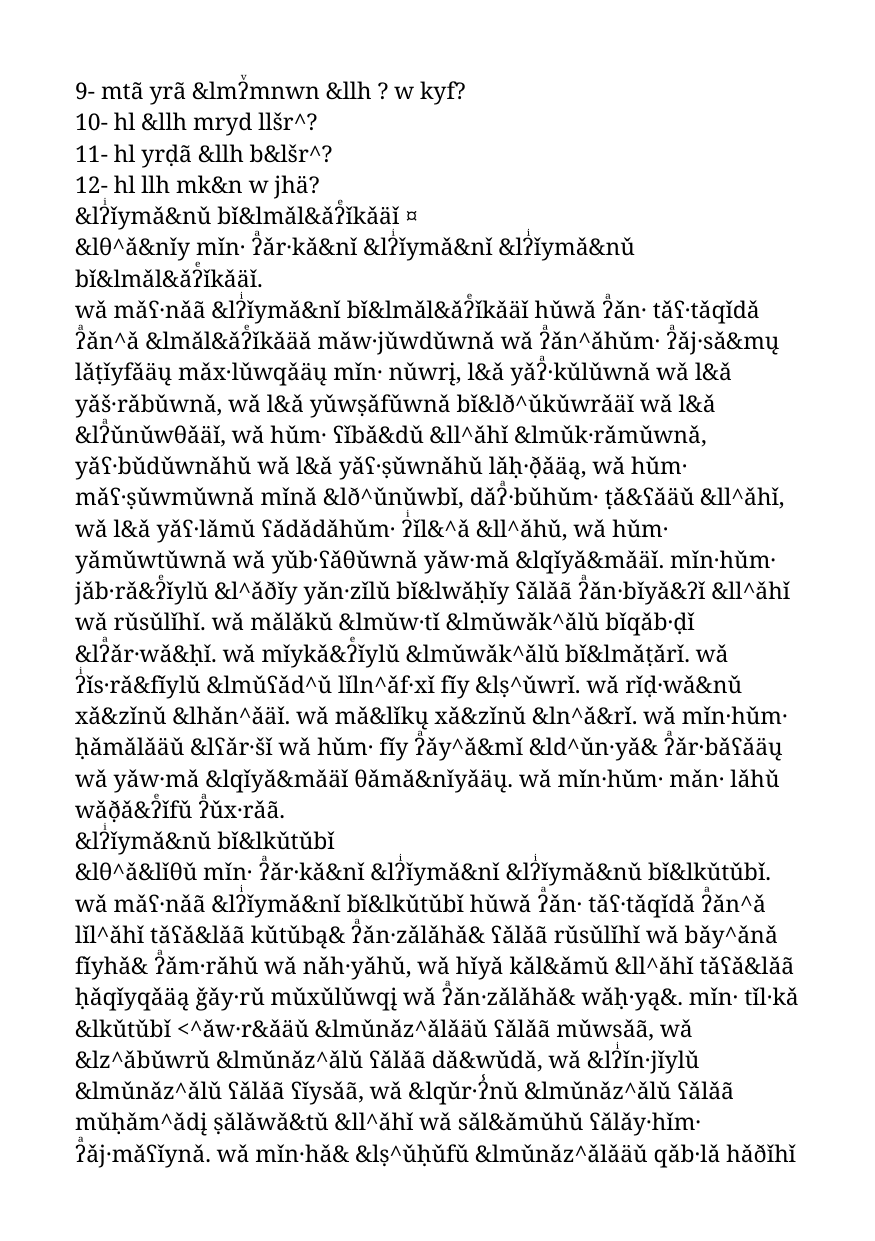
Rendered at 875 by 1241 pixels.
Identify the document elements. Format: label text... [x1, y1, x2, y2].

text 9- mtã yrã &lmʔͮmnwn &llh ? w kyf? [75, 75, 799, 106]
text &lʔͥǐymǎ&nǔ bǐ&lkǔtǔbǐ [75, 825, 799, 856]
text 10- hl &llh mryd llšr^? [75, 106, 799, 137]
text &lθ^ǎ&lǐθǔ mǐn· ʔͣǎr·kǎ&nǐ &lʔͥǐymǎ&nǐ &lʔͥǐymǎ&nǔ bǐ&lkǔtǔbǐ. [75, 856, 799, 887]
text &lθ^ǎ&nǐy mǐn· ʔͣǎr·kǎ&nǐ &lʔͥǐymǎ&nǐ &lʔͥǐymǎ&nǔ bǐ&lmǎl&ǎʔͤǐkǎäǐ. [75, 231, 799, 294]
text wǎ mǎʕ·nǎã &lʔͥǐymǎ&nǐ bǐ&lmǎl&ǎʔͤǐkǎäǐ hǔwǎ ʔͣǎn· tǎʕ·tǎqǐdǎ ʔͣǎn^ǎ &lmǎl&ǎʔͤǐkǎäǎ mǎw·jǔwdǔwnǎ wǎ ʔͣǎn^ǎhǔm· ʔͣǎj·sǎ&mų lǎṭǐyfǎäų mǎx·lǔwqǎäų mǐn· nǔwrį, l&ǎ yǎʔͣ·kǔlǔwnǎ wǎ l&ǎ yǎš·rǎbǔwnǎ, wǎ l&ǎ yǔwṣǎfǔwnǎ bǐ&lð^ǔkǔwrǎäǐ wǎ l&ǎ &lʔͣǔnǔwθǎäǐ, wǎ hǔm· ʕǐbǎ&dǔ &ll^ǎhǐ &lmǔk·rǎmǔwnǎ, yǎʕ·bǔdǔwnǎhǔ wǎ l&ǎ yǎʕ·ṣǔwnǎhǔ lǎḥ·ð̣ǎäą, wǎ hǔm· mǎʕ·ṣǔwmǔwnǎ mǐnǎ &lð^ǔnǔwbǐ, dǎʔͣ·bǔhǔm· ṭǎ&ʕǎäǔ &ll^ǎhǐ, wǎ l&ǎ yǎʕ·lǎmǔ ʕǎdǎdǎhǔm· ʔͥǐl&^ǎ &ll^ǎhǔ, wǎ hǔm· yǎmǔwtǔwnǎ wǎ yǔb·ʕǎθǔwnǎ yǎw·mǎ &lqǐyǎ&mǎäǐ. mǐn·hǔm· jǎb·rǎ&ʔͤǐylǔ &l^ǎðǐy yǎn·zǐlǔ bǐ&lwǎḥǐy ʕǎlǎã ʔͣǎn·bǐyǎ&ʔǐ &ll^ǎhǐ wǎ rǔsǔlǐhǐ. wǎ mǎlǎkǔ &lmǔw·tǐ &lmǔwǎk^ǎlǔ bǐqǎb·ḍǐ &lʔͣǎr·wǎ&ḥǐ. wǎ mǐykǎ&ʔͤǐylǔ &lmǔwǎk^ǎlǔ bǐ&lmǎṭǎrǐ. wǎ ʔͥǐs·rǎ&fǐylǔ &lmǔʕǎd^ǔ lǐln^ǎf·xǐ fǐy &lṣ^ǔwrǐ. wǎ rǐḍ·wǎ&nǔ xǎ&zǐnǔ &lhǎn^ǎäǐ. wǎ mǎ&lǐkų xǎ&zǐnǔ &ln^ǎ&rǐ. wǎ mǐn·hǔm· ḥǎmǎlǎäǔ &lʕǎr·šǐ wǎ hǔm· fǐy ʔͣǎy^ǎ&mǐ &ld^ǔn·yǎ& ʔͣǎr·bǎʕǎäų wǎ yǎw·mǎ &lqǐyǎ&mǎäǐ θǎmǎ&nǐyǎäų. wǎ mǐn·hǔm· mǎn· lǎhǔ wǎð̣ǎ&ʔͤǐfǔ ʔͣǔx·rǎã. [75, 294, 799, 825]
text 11- hl yrḍã &llh b&lšr^? [75, 137, 799, 169]
text &lʔͥǐymǎ&nǔ bǐ&lmǎl&ǎʔͤǐkǎäǐ ¤ [75, 200, 799, 231]
text wǎ mǎʕ·nǎã &lʔͥǐymǎ&nǐ bǐ&lkǔtǔbǐ hǔwǎ ʔͣǎn· tǎʕ·tǎqǐdǎ ʔͣǎn^ǎ lǐl^ǎhǐ tǎʕǎ&lǎã kǔtǔbą& ʔͣǎn·zǎlǎhǎ& ʕǎlǎã rǔsǔlǐhǐ wǎ bǎy^ǎnǎ fǐyhǎ& ʔͣǎm·rǎhǔ wǎ nǎh·yǎhǔ, wǎ hǐyǎ kǎl&ǎmǔ &ll^ǎhǐ tǎʕǎ&lǎã ḥǎqǐyqǎäą ǧǎy·rǔ mǔxǔlǔwqį wǎ ʔͣǎn·zǎlǎhǎ& wǎḥ·yą&. mǐn· tǐl·kǎ &lkǔtǔbǐ <^ǎw·r&ǎäǔ &lmǔnǎz^ǎlǎäǔ ʕǎlǎã mǔwsǎã, wǎ &lz^ǎbǔwrǔ &lmǔnǎz^ǎlǔ ʕǎlǎã dǎ&wǔdǎ, wǎ &lʔͥǐn·jǐylǔ &lmǔnǎz^ǎlǔ ʕǎlǎã ʕǐysǎã, wǎ &lqǔr·ʔ̾nǔ &lmǔnǎz^ǎlǔ ʕǎlǎã mǔḥǎm^ǎdį ṣǎlǎwǎ&tǔ &ll^ǎhǐ wǎ sǎl&ǎmǔhǔ ʕǎlǎy·hǐm· ʔͣǎj·mǎʕǐynǎ. wǎ mǐn·hǎ& &lṣ^ǔḥǔfǔ &lmǔnǎz^ǎlǎäǔ qǎb·lǎ hǎðǐhǐ [75, 887, 799, 1169]
text 12- hl llh mk&n w jhä? [75, 169, 799, 200]
